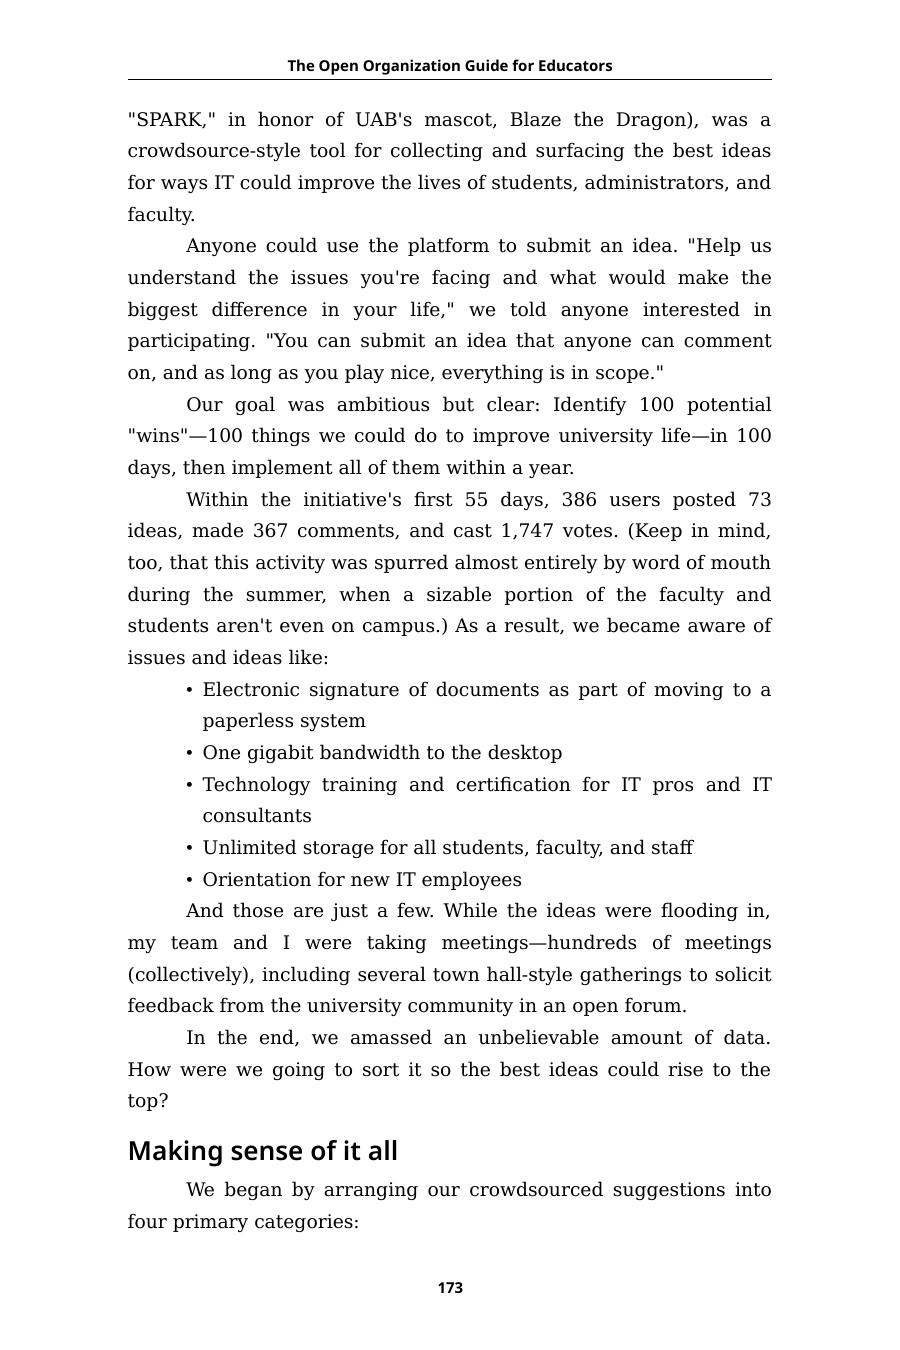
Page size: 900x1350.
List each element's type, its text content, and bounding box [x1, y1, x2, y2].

text Within the initiative's first 55 days, 386 users posted 73 ideas, made 367 comments, and cast 1,747 votes. (Keep in mind, too, that this activity was spurred almost entirely by word of mouth during the summer, when a sizable portion of the faculty and students aren't even on campus.) As a result, we became aware of issues and ideas like: [127, 489, 772, 669]
list One gigabit bandwidth to the desktop [186, 742, 772, 764]
text "SPARK," in honor of UAB's mascot, Blaze the Dragon), was a crowdsource-style tool for collecting and surfacing the best ideas for ways IT could improve the lives of students, administrators, and faculty. [127, 109, 772, 226]
text We began by arranging our crowdsourced suggestions into four primary categories: [127, 1179, 772, 1233]
list Technology training and certification for IT pros and IT consultants [186, 774, 772, 827]
subtitle Making sense of it all [127, 1137, 772, 1167]
text Anyone could use the platform to submit an idea. "Help us understand the issues you're facing and what would make the biggest difference in your life," we told anyone interested in participating. "You can submit an idea that anyone can comment on, and as long as you play nice, everything is in scope." [127, 235, 772, 384]
list Electronic signature of documents as part of moving to a paperless system [186, 679, 772, 732]
text In the end, we amassed an unbelievable amount of data. How were we going to sort it so the best ideas could rise to the top? [127, 1027, 772, 1112]
list Unlimited storage for all students, faculty, and staff [186, 837, 772, 859]
text Our goal was ambitious but clear: Identify 100 potential "wins"—100 things we could do to improve university life—in 100 days, then implement all of them within a year. [127, 394, 772, 479]
text And those are just a few. While the ideas were flooding in, my team and I were taking meetings—hundreds of meetings (collectively), including several town hall-style gatherings to solicit feedback from the university community in an open forum. [127, 900, 772, 1017]
list Orientation for new IT employees [186, 869, 772, 891]
